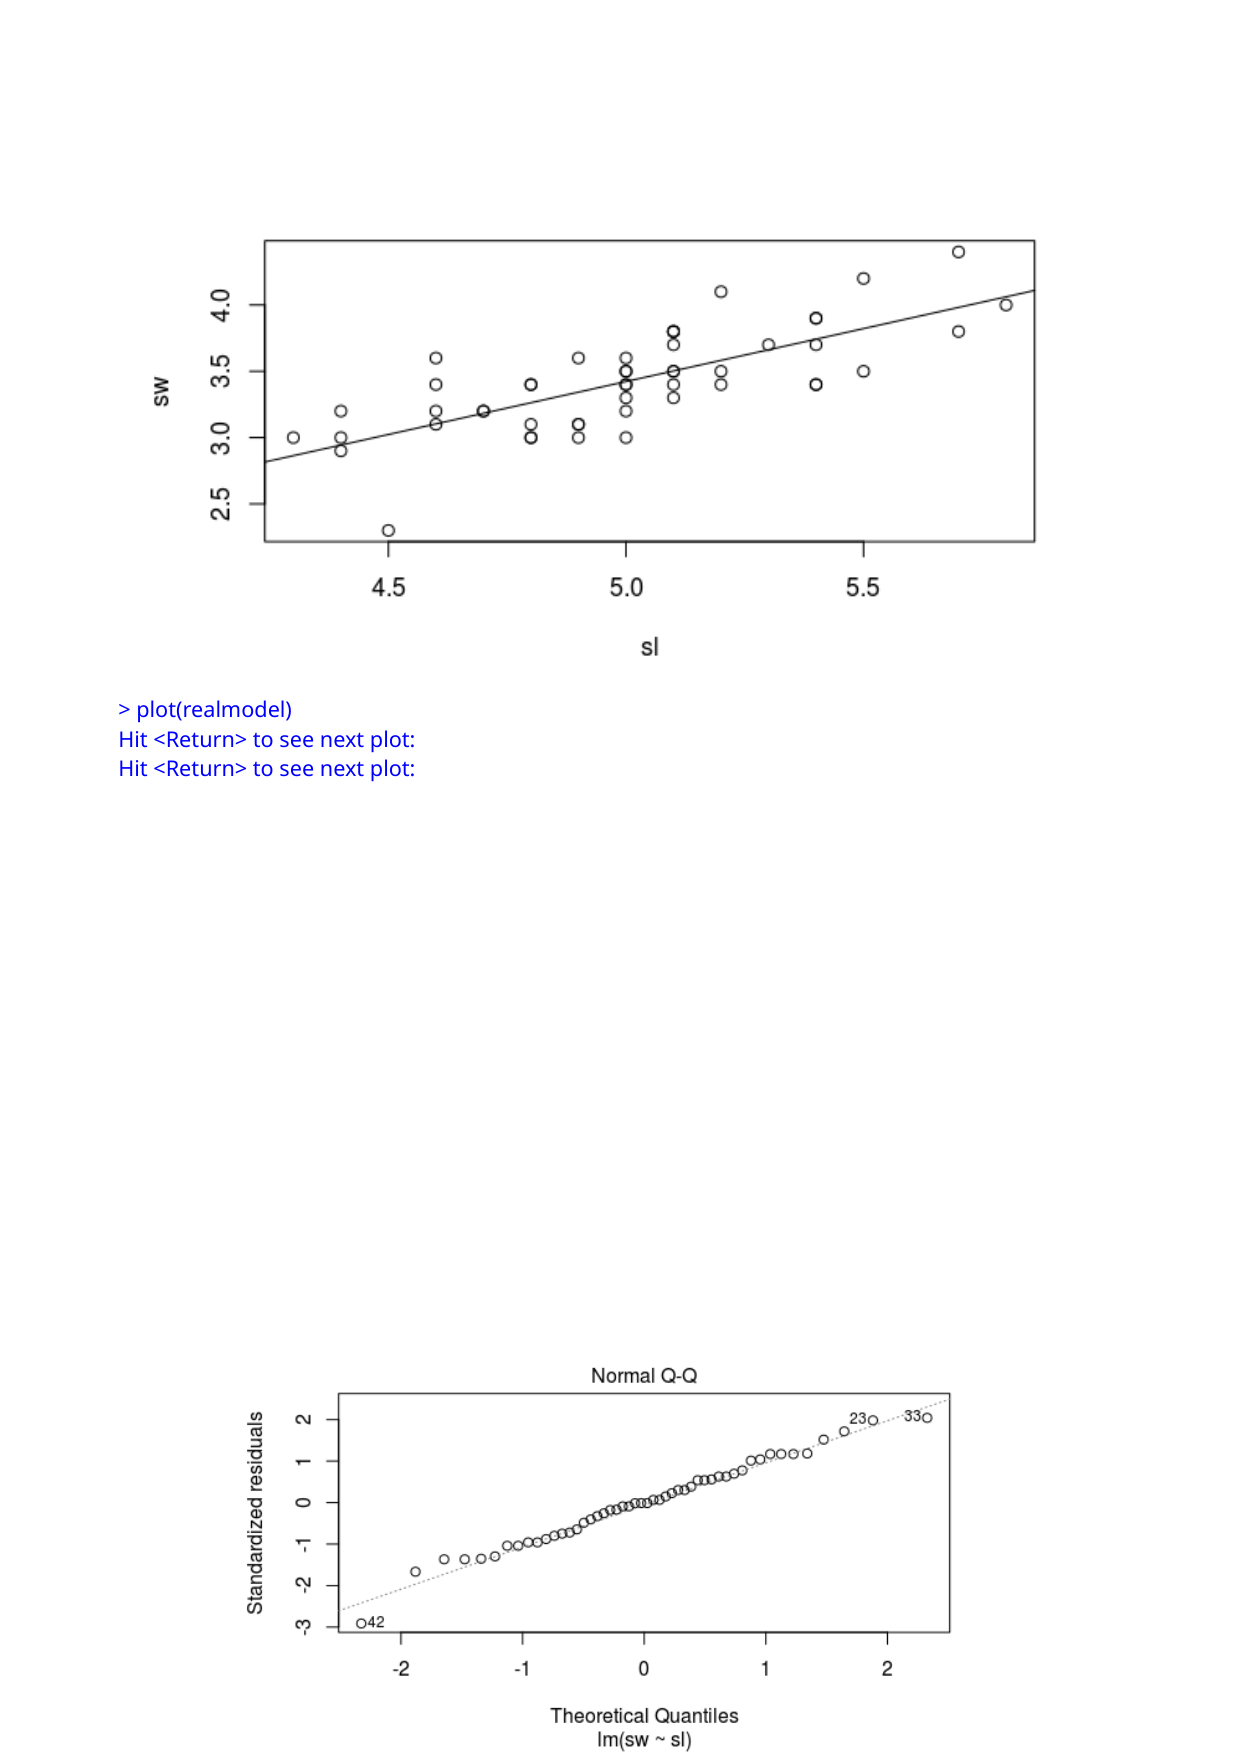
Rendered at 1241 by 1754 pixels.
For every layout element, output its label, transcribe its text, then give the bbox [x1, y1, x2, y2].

text > plot(realmodel) [118, 695, 1122, 724]
picture [241, 1233, 999, 1754]
text Hit <Return> to see next plot: [118, 753, 1122, 783]
picture [142, 118, 1098, 695]
text Hit <Return> to see next plot: [118, 724, 1122, 753]
